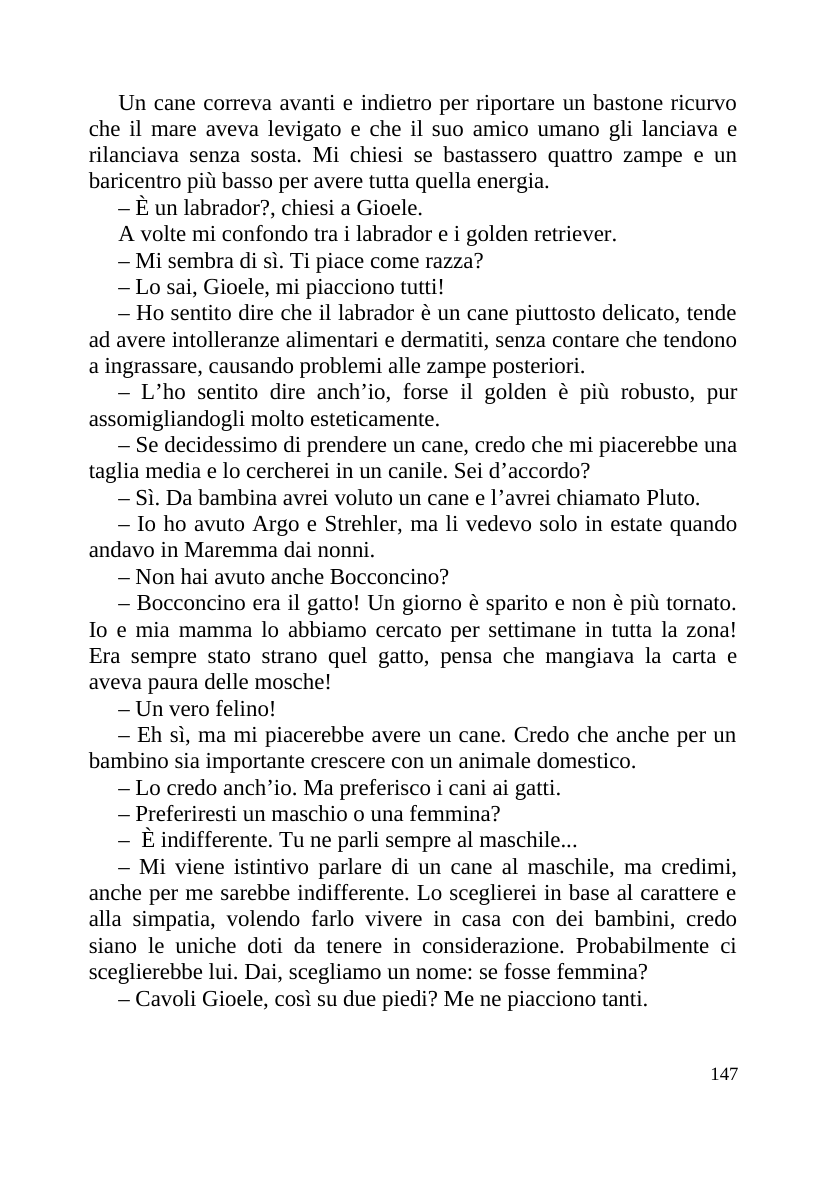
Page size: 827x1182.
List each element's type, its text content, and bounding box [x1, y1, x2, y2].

text – Bocconcino era il gatto! Un giorno è sparito e non è più tornato. Io e mia mamma lo abbiamo cercato per settimane in tutta la zona! Era sempre stato strano quel gatto, pensa che mangiava la carta e aveva paura delle mosche! [88, 589, 738, 695]
text – Sì. Da bambina avrei voluto un cane e l’avrei chiamato Pluto. [88, 484, 738, 510]
text – Se decidessimo di prendere un cane, credo che mi piacerebbe una taglia media e lo cercherei in un canile. Sei d’accordo? [88, 431, 738, 484]
text – è indifferente. Tu ne parli sempre al maschile... [88, 826, 738, 853]
text – Lo credo anch’io. Ma preferisco i cani ai gatti. [88, 774, 738, 800]
text – Un vero felino! [88, 695, 738, 721]
text – Io ho avuto Argo e Strehler, ma li vedevo solo in estate quando andavo in Maremma dai nonni. [88, 510, 738, 563]
text A volte mi confondo tra i labrador e i golden retriever. [88, 220, 738, 247]
text – Preferiresti un maschio o una femmina? [88, 800, 738, 826]
text – Mi sembra di sì. Ti piace come razza? [88, 247, 738, 273]
text – Lo sai, Gioele, mi piacciono tutti! [88, 273, 738, 299]
text – Ho sentito dire che il labrador è un cane piuttosto delicato, tende ad avere intolleranze alimentari e dermatiti, senza contare che tendono a ingrassare, causando problemi alle zampe posteriori. [88, 299, 738, 378]
text – Eh sì, ma mi piacerebbe avere un cane. Credo che anche per un bambino sia importante crescere con un animale domestico. [88, 721, 738, 774]
text – L’ho sentito dire anch’io, forse il golden è più robusto, pur assomigliandogli molto esteticamente. [88, 378, 738, 431]
text ‒ è un labrador?, chiesi a Gioele. [88, 194, 738, 220]
text – Non hai avuto anche Bocconcino? [88, 563, 738, 589]
text – Mi viene istintivo parlare di un cane al maschile, ma credimi, anche per me sarebbe indifferente. Lo sceglierei in base al carattere e alla simpatia, volendo farlo vivere in casa con dei bambini, credo siano le uniche doti da tenere in considerazione. Probabilmente ci sceglierebbe lui. Dai, scegliamo un nome: se fosse femmina? [88, 853, 738, 984]
text – Cavoli Gioele, così su due piedi? Me ne piacciono tanti. [88, 984, 738, 1011]
text Un cane correva avanti e indietro per riportare un bastone ricurvo che il mare aveva levigato e che il suo amico umano gli lanciava e rilanciava senza sosta. Mi chiesi se bastassero quattro zampe e un baricentro più basso per avere tutta quella energia. [88, 88, 738, 194]
